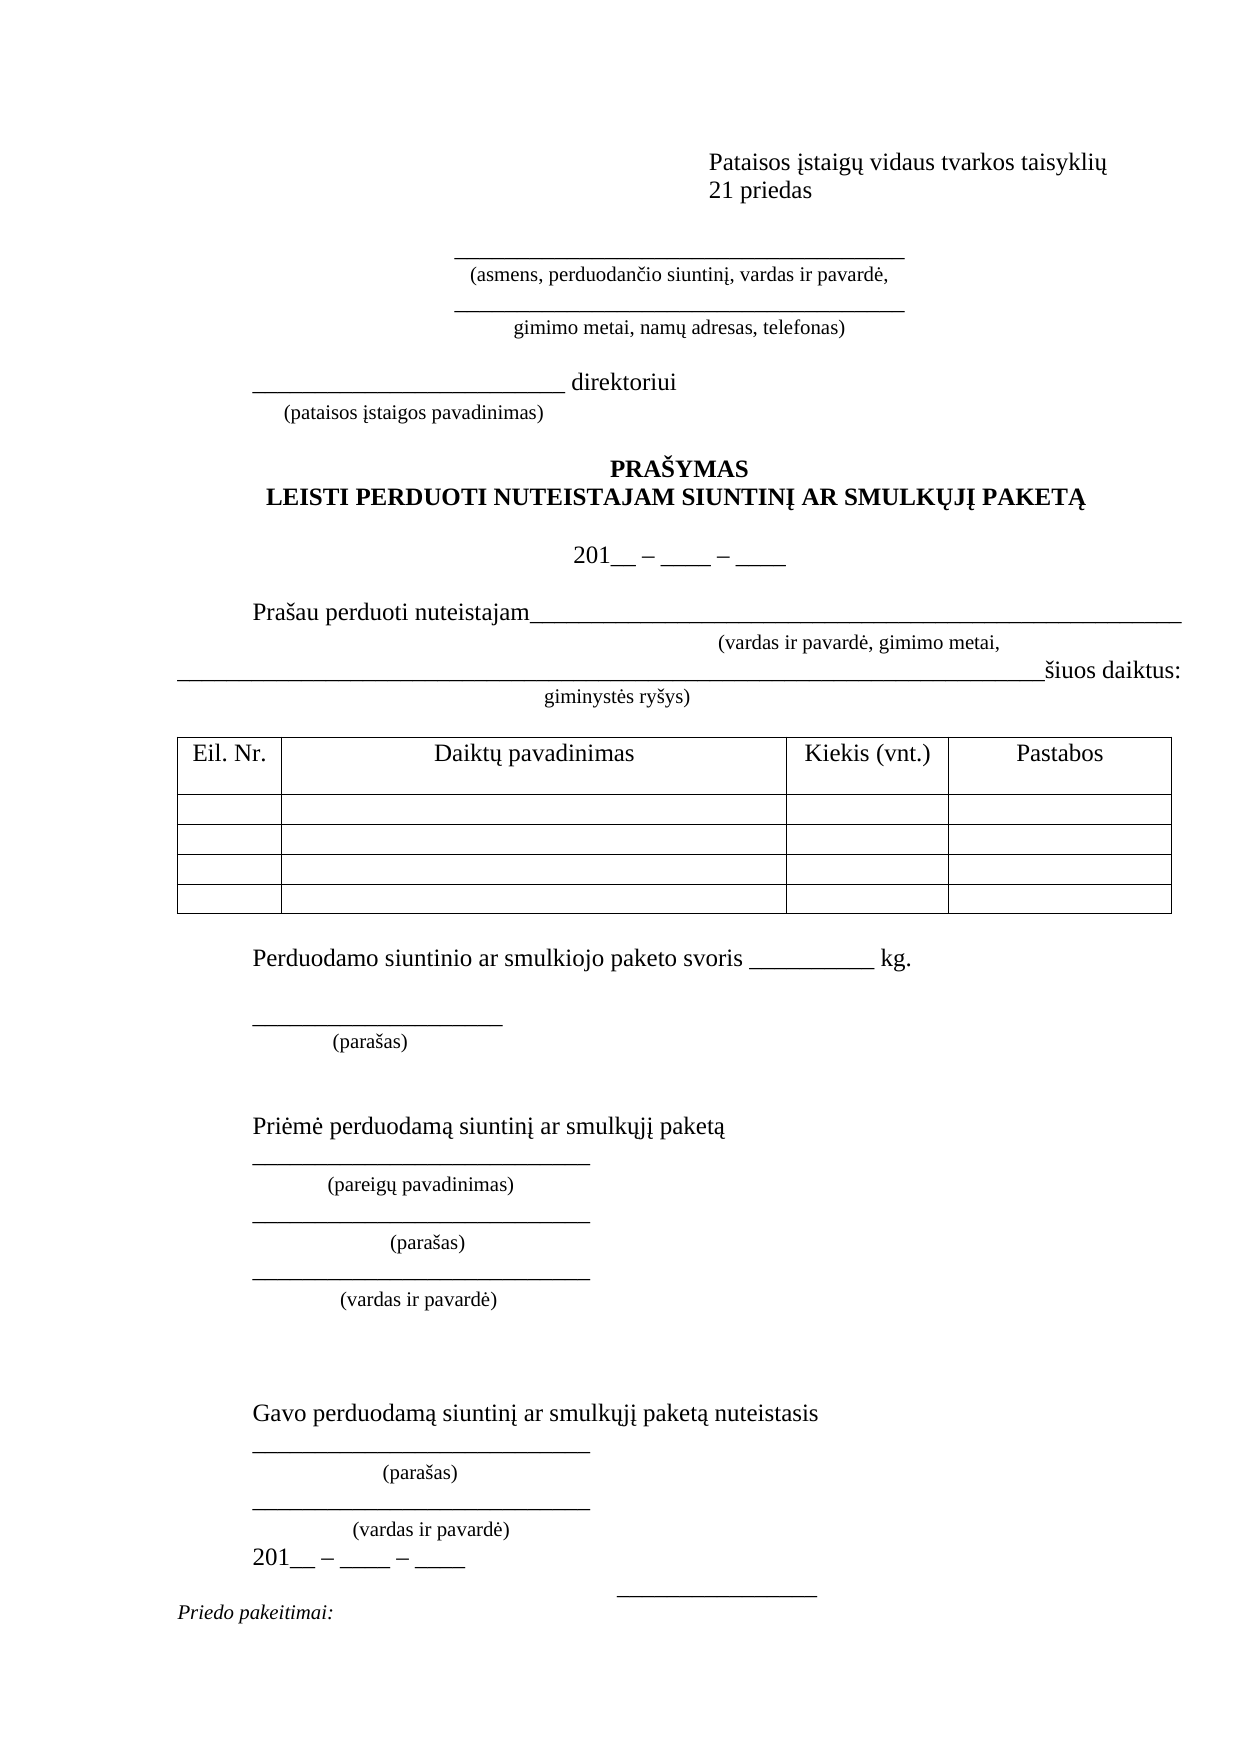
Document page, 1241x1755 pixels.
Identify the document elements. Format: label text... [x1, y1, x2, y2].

text šiuos daiktus: [177, 655, 1181, 684]
table_cell [787, 825, 948, 854]
table_cell [949, 825, 1171, 854]
text (vardas ir pavardė) [177, 1513, 1181, 1542]
table_cell [178, 825, 281, 854]
text (pareigų pavadinimas) [177, 1168, 1181, 1197]
text (parašas) [177, 1456, 1181, 1484]
text LEISTI PERDUOTI NUTEISTAJAM SIUNTINĮ AR SMULKŲJĮ PAKETĄ [177, 482, 1181, 511]
table_cell [282, 855, 786, 883]
table_cell [787, 885, 948, 913]
text Prašau perduoti nuteistajam [177, 597, 1181, 626]
table_cell [949, 855, 1171, 883]
text Priedo pakeitimai: [177, 1599, 1181, 1624]
text ____________________________________ [177, 286, 1181, 315]
text Priėmė perduodamą siuntinį ar smulkųjį paketą [177, 1111, 1181, 1139]
text ________________ [177, 1571, 1181, 1599]
text ___________________________ [177, 1197, 1181, 1226]
text (pataisos įstaigos pavadinimas) [177, 396, 1181, 425]
table_cell [282, 885, 786, 913]
table_cell [282, 795, 786, 824]
text 21 priedas [709, 176, 1181, 204]
text ____________________ [177, 1001, 1181, 1029]
text (vardas ir pavardė) [177, 1283, 1181, 1312]
table_header Pastabos [949, 738, 1171, 794]
text PRAŠYMAS [177, 454, 1181, 482]
table_header Eil. Nr. [178, 738, 281, 794]
text 201__ – ____ – ____ [177, 1542, 1181, 1571]
table_cell [178, 885, 281, 913]
table_cell [178, 795, 281, 824]
text Perduodamo siuntinio ar smulkiojo paketo svoris __________ kg. [177, 943, 1181, 972]
text 201__ – ____ – ____ [177, 540, 1181, 569]
text Pataisos įstaigų vidaus tvarkos taisyklių [709, 147, 1181, 176]
text _________________________ direktoriui [177, 367, 1181, 396]
table_cell [787, 795, 948, 824]
table_header Kiekis (vnt.) [787, 738, 948, 794]
text ____________________________________ [177, 233, 1181, 262]
text (parašas) [177, 1029, 1181, 1053]
table_header Daiktų pavadinimas [282, 738, 786, 794]
text (vardas ir pavardė, gimimo metai, [177, 626, 1181, 655]
text ___________________________ [177, 1139, 1181, 1168]
text gimimo metai, namų adresas, telefonas) [177, 315, 1181, 339]
table_cell [178, 855, 281, 883]
text ___________________________ [177, 1427, 1181, 1456]
table_cell [282, 825, 786, 854]
table_cell [949, 885, 1171, 913]
text ___________________________ [177, 1254, 1181, 1283]
text giminystės ryšys) [177, 684, 1181, 708]
text (asmens, perduodančio siuntinį, vardas ir pavardė, [177, 262, 1181, 286]
table_cell [787, 855, 948, 883]
text ___________________________ [177, 1484, 1181, 1513]
text (parašas) [177, 1226, 1181, 1254]
text Gavo perduodamą siuntinį ar smulkųjį paketą nuteistasis [177, 1398, 1181, 1427]
table_cell [949, 795, 1171, 824]
